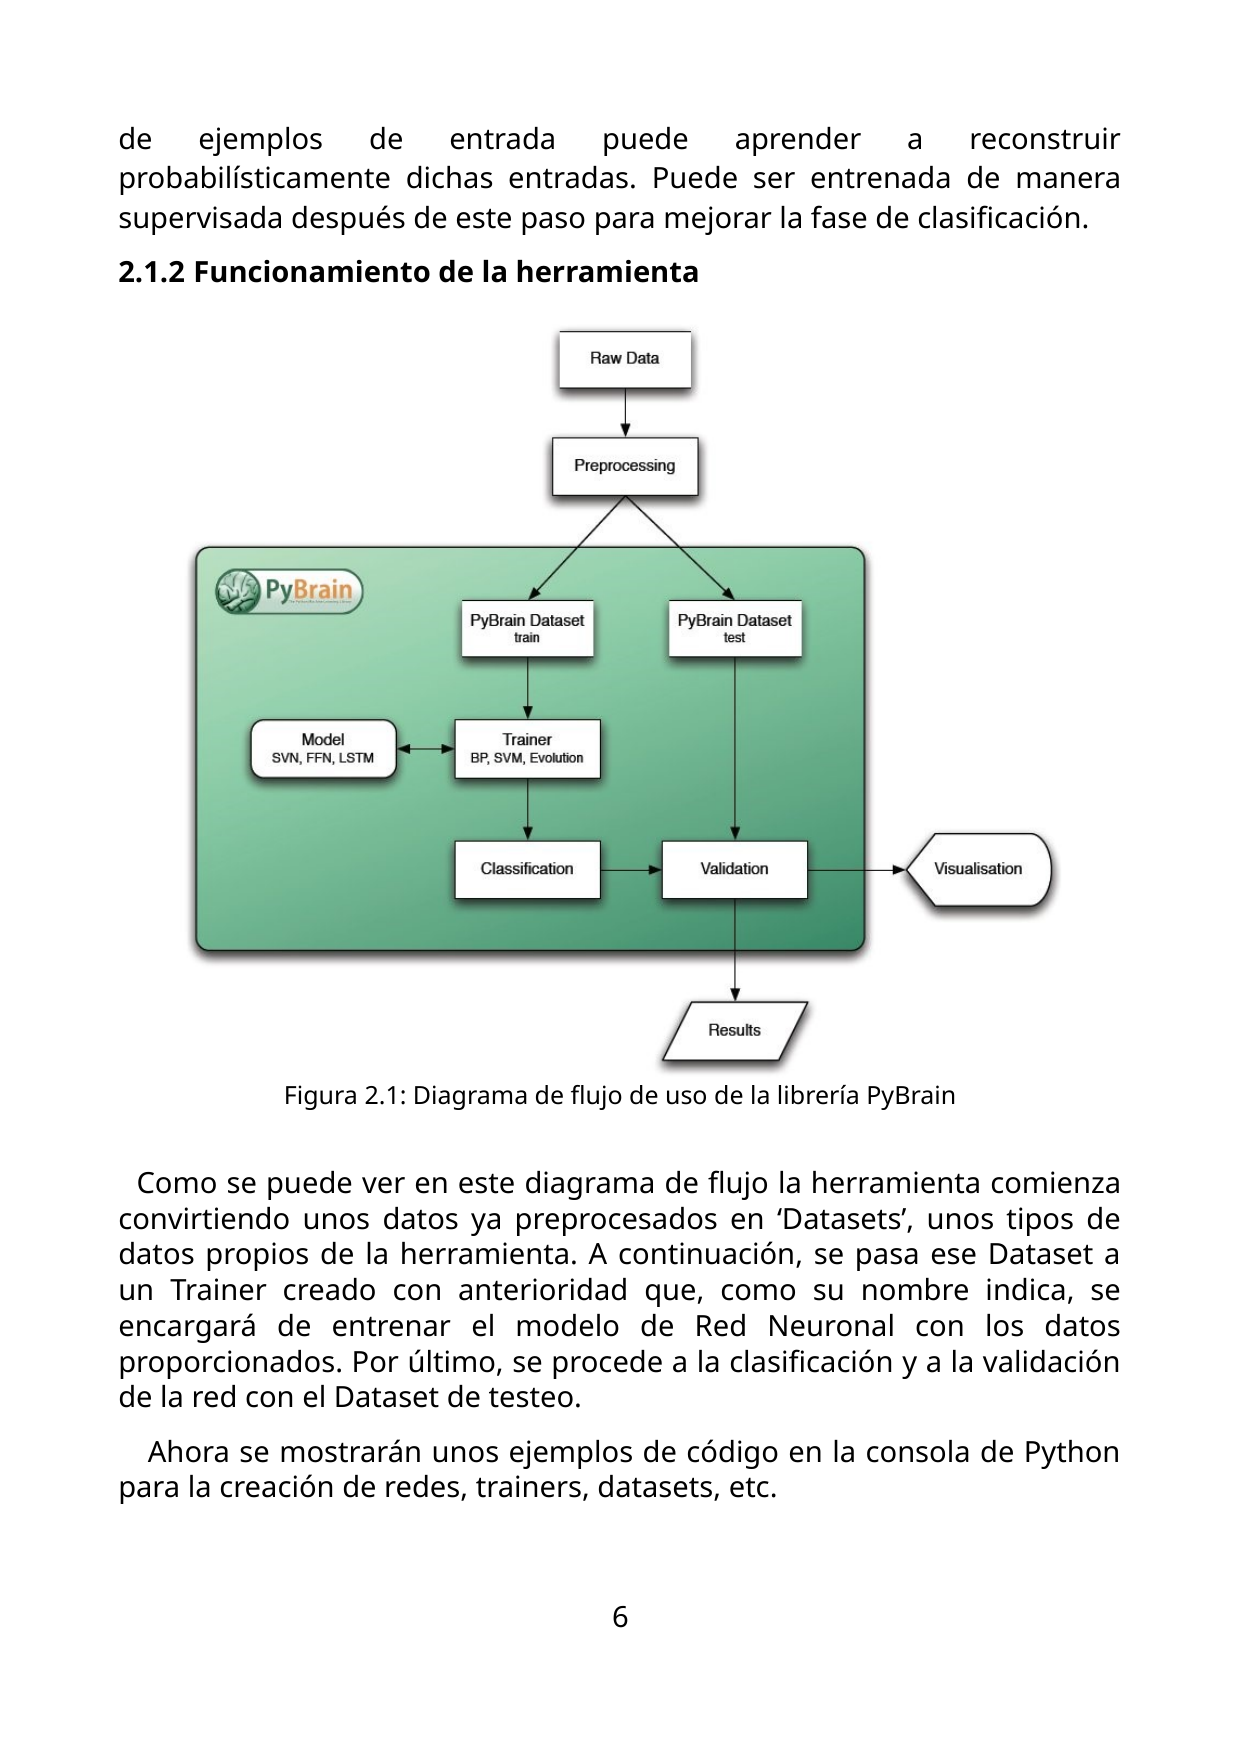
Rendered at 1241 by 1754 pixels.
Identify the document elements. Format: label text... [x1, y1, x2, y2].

subtitle Funcionamiento de la herramienta [118, 252, 1122, 291]
picture [178, 316, 1062, 1078]
text Como se puede ver en este diagrama de flujo la herramienta comienza convirtiendo unos datos ya preprocesados en ‘Datasets’, unos tipos de datos propios de la herramienta. A continuación, se pasa ese Dataset a un Trainer creado con anterioridad que, como su nombre indica, se encargará de entrenar el modelo de Red Neuronal con los datos proporcionados. Por último, se procede a la clasificación y a la validación de la red con el Dataset de testeo. [118, 1162, 1122, 1416]
text de ejemplos de entrada puede aprender a reconstruir probabilísticamente dichas entradas. Puede ser entrenada de manera supervisada después de este paso para mejorar la fase de clasificación. [118, 118, 1122, 237]
text Figura 2.1: Diagrama de flujo de uso de la librería PyBrain [169, 1078, 1071, 1112]
text Ahora se mostrarán unos ejemplos de código en la consola de Python para la creación de redes, trainers, datasets, etc. [118, 1431, 1122, 1506]
